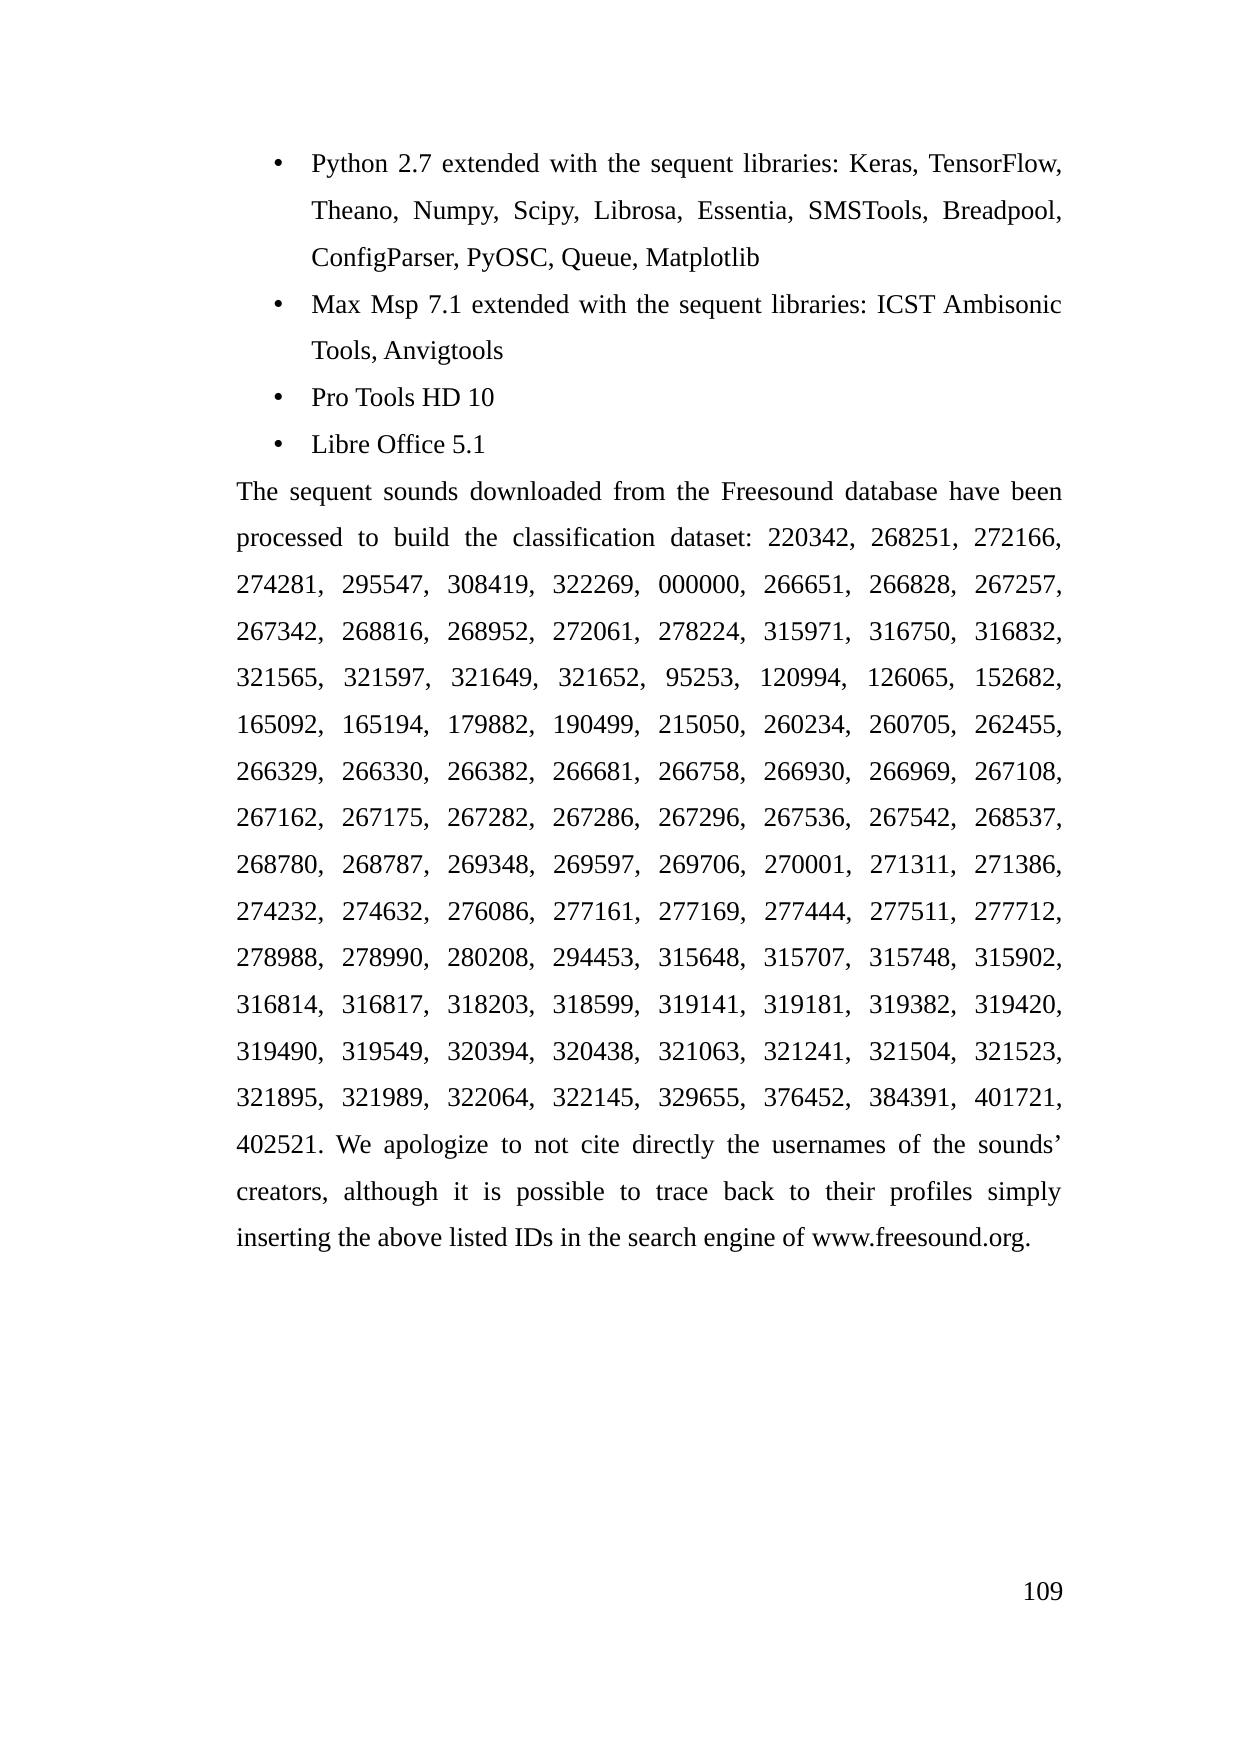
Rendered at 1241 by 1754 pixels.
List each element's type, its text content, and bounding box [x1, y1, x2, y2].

text The sequent sounds downloaded from the Freesound database have been processed to build the classification dataset: 220342, 268251, 272166, 274281, 295547, 308419, 322269, 000000, 266651, 266828, 267257, 267342, 268816, 268952, 272061, 278224, 315971, 316750, 316832, 321565, 321597, 321649, 321652, 95253, 120994, 126065, 152682, 165092, 165194, 179882, 190499, 215050, 260234, 260705, 262455, 266329, 266330, 266382, 266681, 266758, 266930, 266969, 267108, 267162, 267175, 267282, 267286, 267296, 267536, 267542, 268537, 268780, 268787, 269348, 269597, 269706, 270001, 271311, 271386, 274232, 274632, 276086, 277161, 277169, 277444, 277511, 277712, 278988, 278990, 280208, 294453, 315648, 315707, 315748, 315902, 316814, 316817, 318203, 318599, 319141, 319181, 319382, 319420, 319490, 319549, 320394, 320438, 321063, 321241, 321504, 321523, 321895, 321989, 322064, 322145, 329655, 376452, 384391, 401721, 402521. We apologize to not cite directly the usernames of the sounds’ creators, although it is possible to trace back to their profiles simply inserting the above listed IDs in the search engine of www.freesound.org. [236, 475, 1063, 1253]
list Libre Office 5.1 [274, 428, 1063, 459]
list Max Msp 7.1 extended with the sequent libraries: ICST Ambisonic Tools, Anvigtools [274, 288, 1063, 366]
list Pro Tools HD 10 [274, 381, 1063, 412]
list Python 2.7 extended with the sequent libraries: Keras, TensorFlow, Theano, Numpy, Scipy, Librosa, Essentia, SMSTools, Breadpool, ConfigParser, PyOSC, Queue, Matplotlib [274, 148, 1063, 272]
